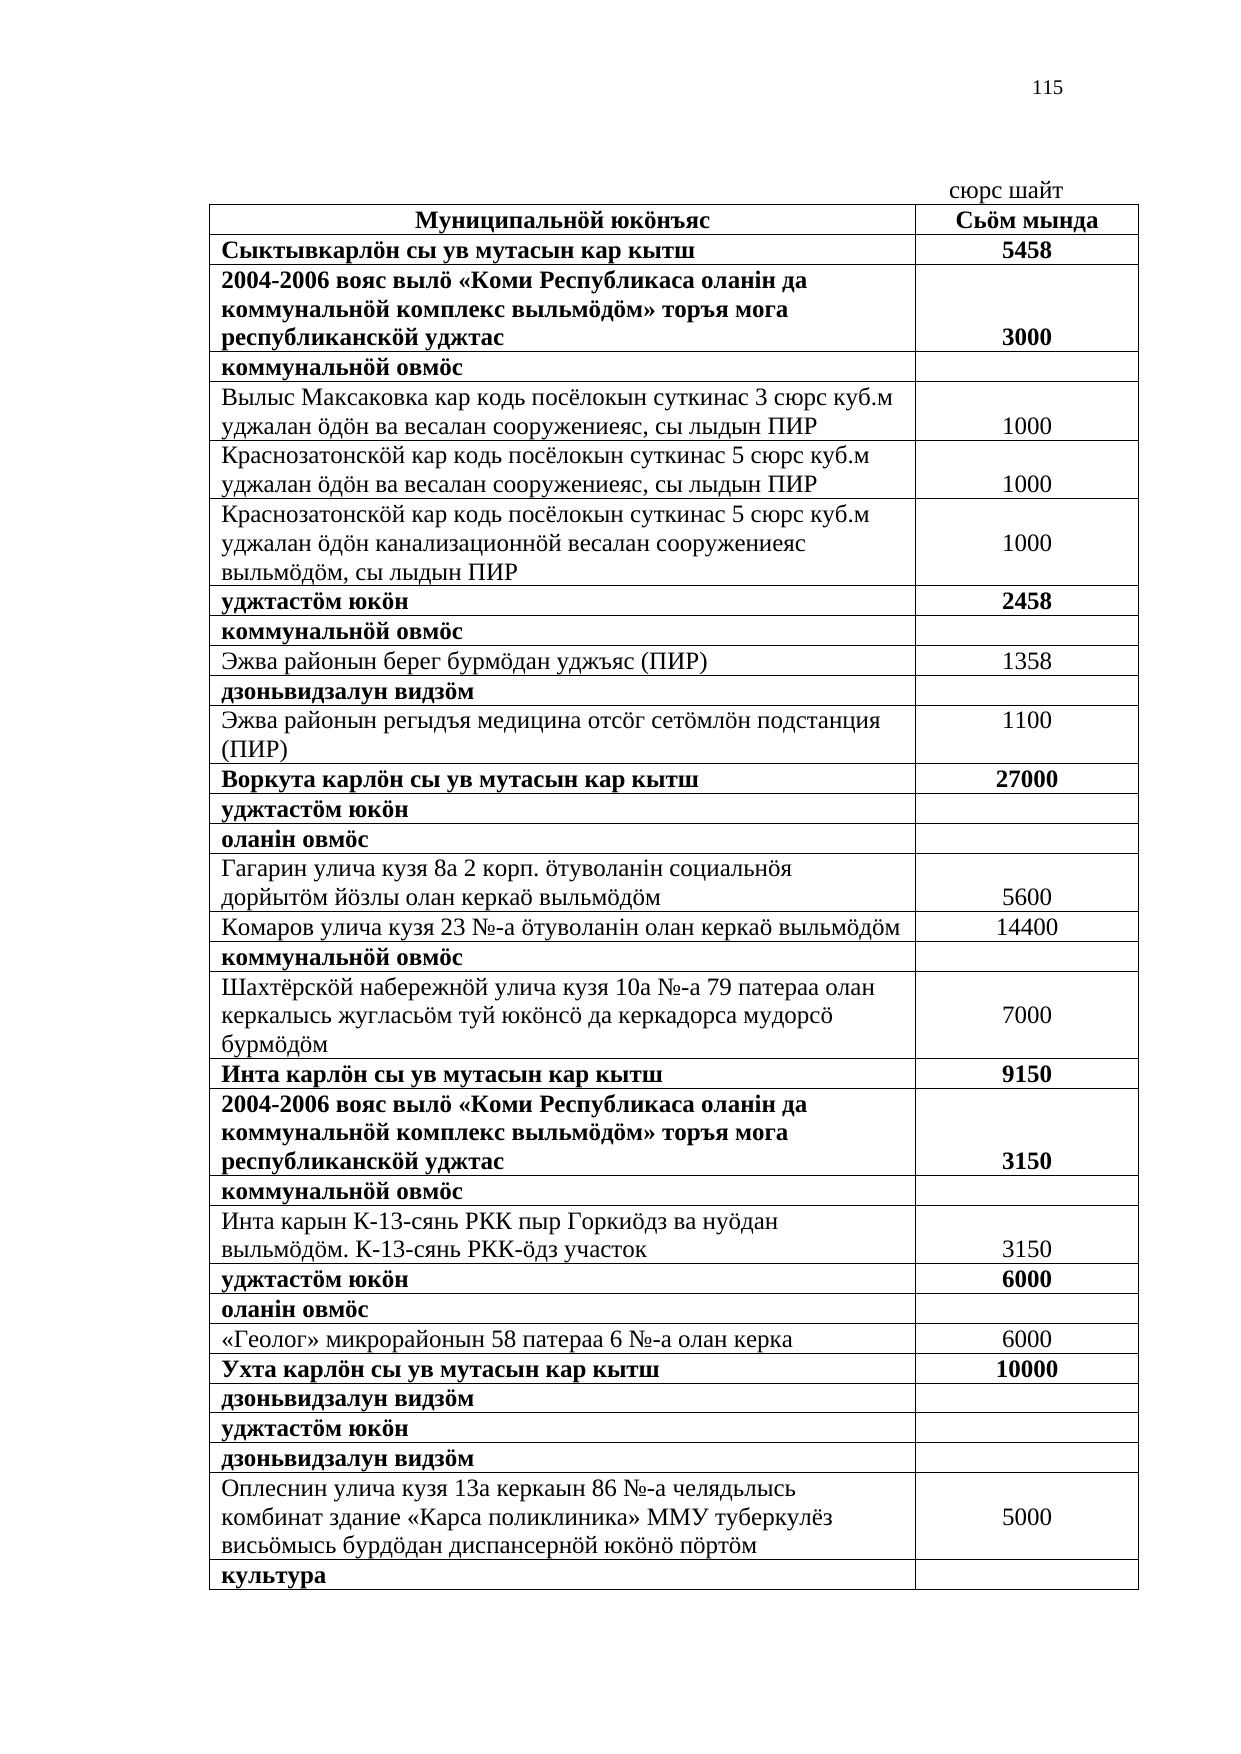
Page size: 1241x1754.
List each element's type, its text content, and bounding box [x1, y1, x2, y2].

table_cell [1139, 1412, 1197, 1442]
table_cell Вылыс Максаковка кар кодь посёлокын суткинас 3 сюрс куб.м уджалан öдöн ва весалан сооружениеяс, сы лыдын ПИР [210, 382, 915, 439]
table_cell [1139, 1323, 1197, 1353]
table_cell [1139, 823, 1197, 852]
table_cell [916, 1294, 1138, 1323]
table_cell [916, 1176, 1138, 1205]
table_cell 1000 [916, 499, 1138, 585]
table_cell [916, 616, 1138, 645]
table_cell Инта карлöн сы ув мутасын кар кытш [210, 1059, 915, 1088]
table_cell [916, 794, 1138, 823]
table_cell 1000 [916, 382, 1138, 439]
table_cell Краснозатонскöй кар кодь посёлокын суткинас 5 сюрс куб.м уджалан öдöн ва весалан сооружениеяс, сы лыдын ПИР [210, 441, 915, 498]
table_cell дзоньвидзалун видзöм [210, 676, 915, 704]
table_cell Оплеснин улича кузя 13а керкаын 86 №-а челядьлысь комбинат здание «Карса поликлиника» ММУ туберкулёз висьöмысь бурдöдан диспансернöй юкöнö пöртöм [210, 1473, 915, 1559]
table_cell [1139, 1263, 1197, 1293]
table_cell 6000 [916, 1264, 1138, 1293]
table_cell [1139, 1559, 1197, 1589]
table_cell [1139, 1205, 1197, 1263]
table_header [1139, 204, 1197, 234]
table_cell [916, 676, 1138, 704]
table_cell коммунальнöй овмöс [210, 1176, 915, 1205]
table_cell уджтастöм юкöн [210, 586, 915, 615]
table_cell [1139, 971, 1197, 1058]
table_cell 10000 [916, 1354, 1138, 1382]
table_cell коммунальнöй овмöс [210, 616, 915, 645]
table_cell [1139, 1293, 1197, 1323]
table_cell [1139, 1442, 1197, 1472]
table_cell 3000 [916, 265, 1138, 351]
table_cell Эжва районын регыдъя медицина отсöг сетöмлöн подстанция (ПИР) [210, 706, 915, 763]
table_cell Ухта карлöн сы ув мутасын кар кытш [210, 1354, 915, 1382]
table_cell Эжва районын берег бурмöдан уджъяс (ПИР) [210, 646, 915, 675]
table_cell 2004-2006 вояс вылö «Коми Республикаса оланiн да коммунальнöй комплекс выльмöдöм» торъя мога республиканскöй уджтас [210, 265, 915, 351]
table_cell [916, 1413, 1138, 1442]
table_cell [1139, 585, 1197, 615]
table_cell [916, 1560, 1138, 1589]
table_cell коммунальнöй овмöс [210, 942, 915, 971]
table_cell [1139, 675, 1197, 704]
table_cell Инта карын К-13-сянь РКК пыр Горкиöдз ва нуöдан выльмöдöм. К-13-сянь РКК-öдз участок [210, 1206, 915, 1263]
table_cell 6000 [916, 1324, 1138, 1353]
table_cell [1139, 941, 1197, 971]
table_cell оланiн овмöс [210, 824, 915, 852]
table_cell Комаров улича кузя 23 №-а öтуволанiн олан керкаö выльмöдöм [210, 912, 915, 941]
text сюрс шайт [222, 176, 1063, 204]
table_cell уджтастöм юкöн [210, 1264, 915, 1293]
table_cell 3150 [916, 1089, 1138, 1175]
table_cell уджтастöм юкöн [210, 1413, 915, 1442]
table_cell Гагарин улича кузя 8а 2 корп. öтуволанiн социальнöя дорйытöм йöзлы олан керкаö выльмöдöм [210, 854, 915, 911]
table_cell [916, 352, 1138, 381]
table_cell 14400 [916, 912, 1138, 941]
table_cell [1139, 1058, 1197, 1088]
table_cell [1139, 234, 1197, 264]
table_cell [1139, 853, 1197, 911]
table_cell коммунальнöй овмöс [210, 352, 915, 381]
table_cell 3150 [916, 1206, 1138, 1263]
table_cell 5458 [916, 235, 1138, 264]
table_cell 2458 [916, 586, 1138, 615]
table_cell [916, 1384, 1138, 1412]
table_cell [916, 824, 1138, 852]
table_cell оланiн овмöс [210, 1294, 915, 1323]
table_cell культура [210, 1560, 915, 1589]
table_cell 1100 [916, 706, 1138, 763]
table_cell 1358 [916, 646, 1138, 675]
table_header Муниципальнöй юкöнъяс [210, 205, 915, 234]
table_cell 7000 [916, 972, 1138, 1058]
table_cell Шахтёрскöй набережнöй улича кузя 10а №-а 79 патераа олан керкалысь жугласьöм туй юкöнсö да керкадорса мудорсö бурмöдöм [210, 972, 915, 1058]
table_cell 1000 [916, 441, 1138, 498]
table_cell дзоньвидзалун видзöм [210, 1443, 915, 1472]
table_cell [1139, 440, 1197, 498]
table_cell [1139, 381, 1197, 439]
table_cell [1139, 264, 1197, 351]
table_cell [1139, 705, 1197, 763]
table_cell [1139, 498, 1197, 585]
table_cell [1139, 615, 1197, 645]
table_cell [1139, 1472, 1197, 1559]
table_cell [1139, 1353, 1197, 1382]
table_cell 5000 [916, 1473, 1138, 1559]
table_cell дзоньвидзалун видзöм [210, 1384, 915, 1412]
table_cell Воркута карлöн сы ув мутасын кар кытш [210, 764, 915, 793]
table_cell 27000 [916, 764, 1138, 793]
table_cell 2004-2006 вояс вылö «Коми Республикаса оланiн да коммунальнöй комплекс выльмöдöм» торъя мога республиканскöй уджтас [210, 1089, 915, 1175]
table_cell [1139, 645, 1197, 675]
table_cell Краснозатонскöй кар кодь посёлокын суткинас 5 сюрс куб.м уджалан öдöн канализационнöй весалан сооружениеяс выльмöдöм, сы лыдын ПИР [210, 499, 915, 585]
table_cell [1139, 793, 1197, 823]
table_cell 5600 [916, 854, 1138, 911]
table_cell [1139, 1383, 1197, 1412]
table_header Сьöм мында [916, 205, 1138, 234]
table_cell Сыктывкарлöн сы ув мутасын кар кытш [210, 235, 915, 264]
table_cell [916, 942, 1138, 971]
table_cell [1139, 763, 1197, 793]
table_cell [1139, 1175, 1197, 1205]
table_cell [1139, 1088, 1197, 1175]
table_cell «Геолог» микрорайонын 58 патераа 6 №-а олан керка [210, 1324, 915, 1353]
table_cell уджтастöм юкöн [210, 794, 915, 823]
table_cell [916, 1443, 1138, 1472]
table_cell [1139, 351, 1197, 381]
table_cell [1139, 911, 1197, 941]
table_cell 9150 [916, 1059, 1138, 1088]
